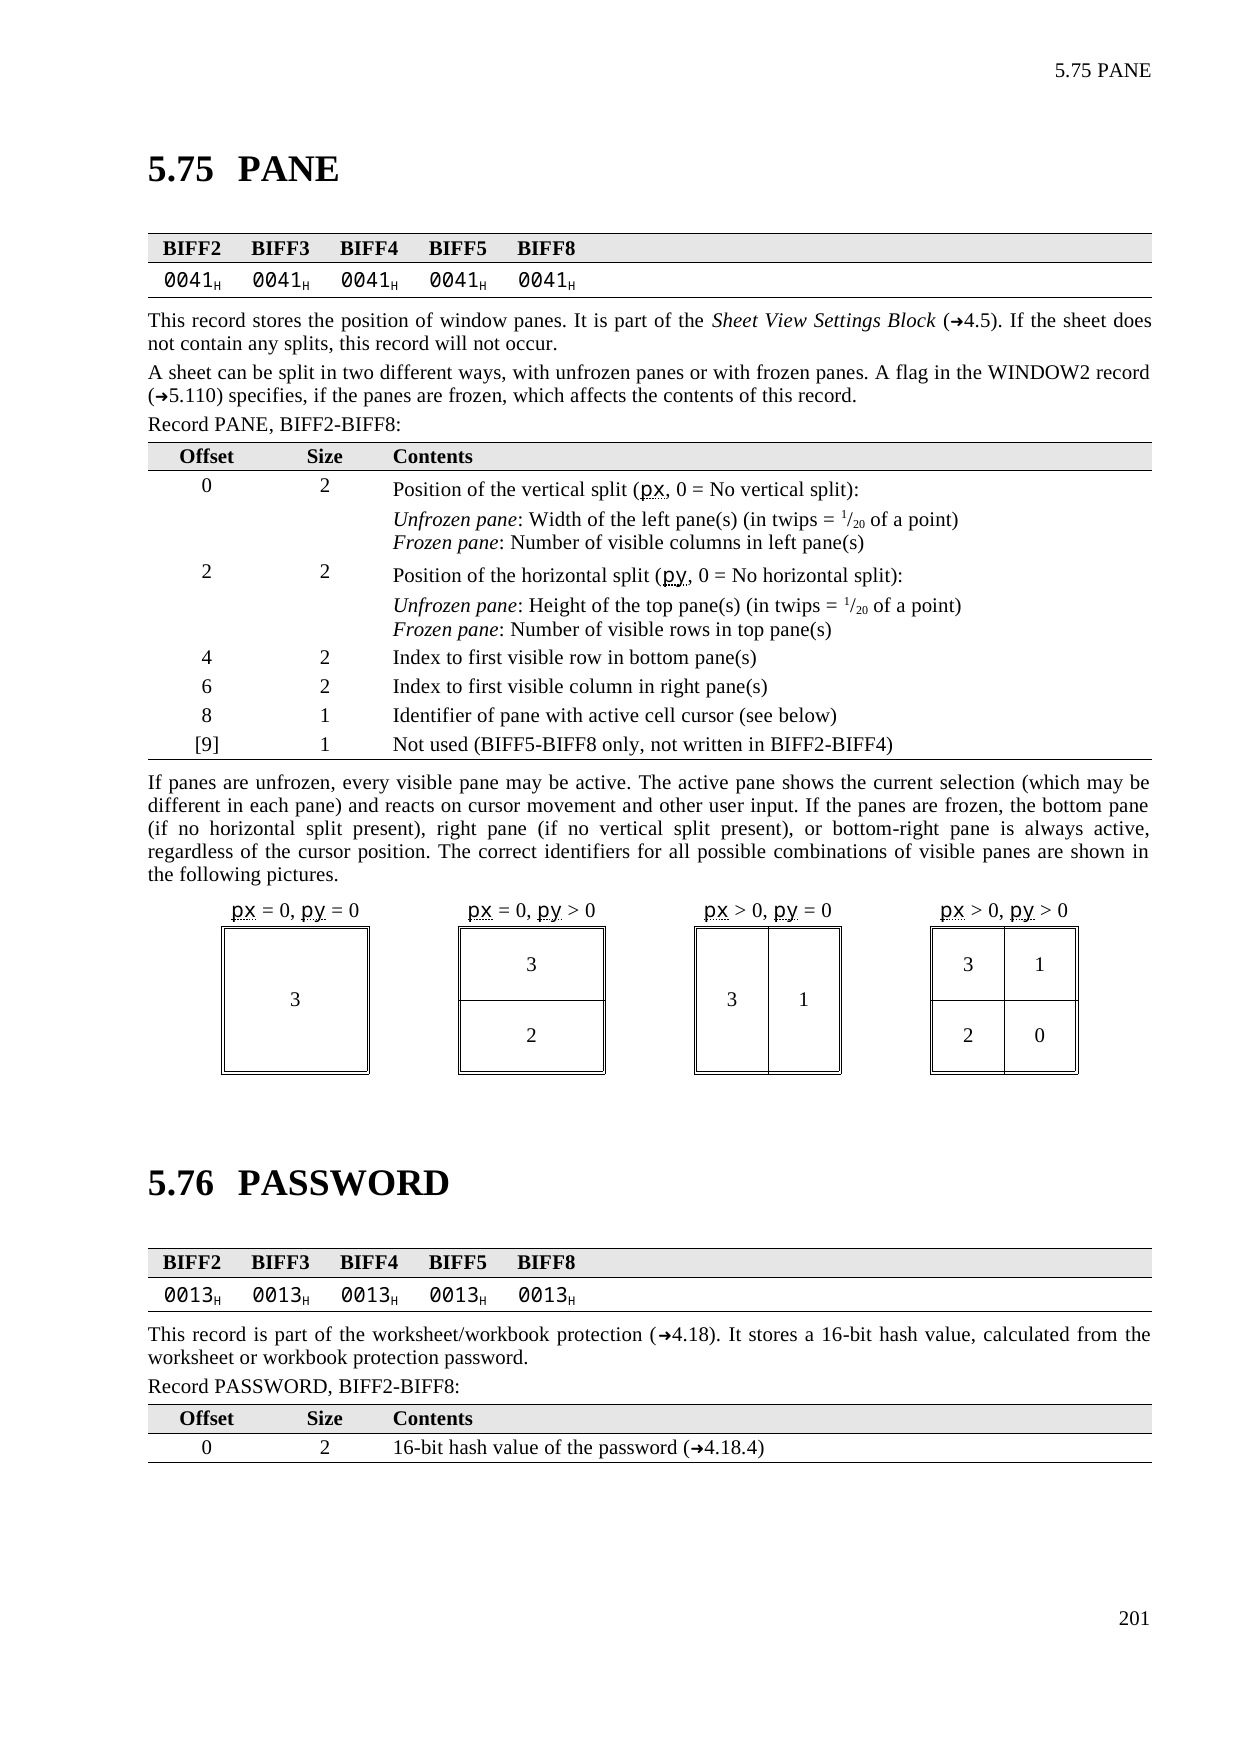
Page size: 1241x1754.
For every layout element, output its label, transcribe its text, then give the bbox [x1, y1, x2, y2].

subtitle PASSWORD [148, 1162, 1152, 1204]
table_header [768, 234, 856, 262]
table_cell [768, 1278, 856, 1311]
table_cell Index to first visible row in bottom pane(s) [384, 643, 1152, 672]
table_header BIFF8 [502, 1249, 591, 1277]
table_cell [679, 263, 768, 297]
table_cell Position of the vertical split (px, 0 = No vertical split): Unfrozen pane: Width of the left pane(s) (in twips = 1/20 of a point) Frozen pane: Number of visible columns in left pane(s) [384, 471, 1152, 557]
table_header [605, 892, 694, 926]
table_cell 0041H [413, 263, 502, 297]
text A sheet can be split in two different ways, with unfrozen panes or with frozen panes. A flag in the WINDOW2 record (➜5.110) specifies, if the panes are frozen, which affects the contents of this record. [148, 361, 1152, 407]
text If panes are unfrozen, every visible pane may be active. The active pane shows the current selection (which may be different in each pane) and reacts on cursor movement and other user input. If the panes are frozen, the bottom pane (if no horizontal split present), right pane (if no vertical split present), or bottom-right pane is always active, regardless of the cursor position. The correct identifiers for all possible combinations of visible panes are shown in the following pictures. [148, 771, 1152, 886]
table_cell 2 [266, 1434, 384, 1462]
table_cell [679, 1278, 768, 1311]
table_cell Position of the horizontal split (py, 0 = No horizontal split): Unfrozen pane: Height of the top pane(s) (in twips = 1/20 of a point) Frozen pane: Number of visible rows in top pane(s) [384, 557, 1152, 643]
table_header BIFF5 [413, 234, 502, 262]
table_cell Not used (BIFF5-BIFF8 only, not written in BIFF2-BIFF4) [384, 730, 1152, 759]
table_header [856, 234, 945, 262]
table_header Offset [148, 443, 266, 470]
table_header BIFF8 [502, 234, 591, 262]
table_cell Index to first visible column in right pane(s) [384, 672, 1152, 701]
table_cell 1 [769, 929, 839, 1071]
text Record PANE, BIFF2-BIFF8: [148, 413, 1152, 436]
table_cell 0013H [236, 1278, 325, 1311]
text This record stores the position of window panes. It is part of the Sheet View Settings Block (➜4.5). If the sheet does not contain any splits, this record will not occur. [148, 309, 1152, 355]
table_cell 4 [148, 643, 266, 672]
table_header [945, 234, 1152, 262]
table_cell [945, 263, 1152, 297]
table_cell 0041H [236, 263, 325, 297]
table_cell [768, 263, 856, 297]
table_cell 6 [148, 672, 266, 701]
table_header BIFF2 [148, 234, 236, 262]
table_cell 0 [148, 471, 266, 557]
table_cell 8 [148, 701, 266, 730]
table_header Contents [384, 443, 1152, 470]
table_cell 0 [148, 1434, 266, 1462]
table_cell 2 [933, 1001, 1004, 1071]
table_header 1 [1005, 929, 1075, 1000]
table_cell 2 [461, 1001, 603, 1071]
table_header Contents [384, 1405, 1152, 1433]
table_header [591, 1249, 679, 1277]
table_header [679, 1249, 768, 1277]
text Record PASSWORD, BIFF2-BIFF8: [148, 1375, 1152, 1398]
table_cell [370, 926, 458, 1074]
table_header BIFF3 [236, 234, 325, 262]
table_cell [591, 263, 679, 297]
table_cell 2 [266, 471, 384, 557]
table_cell 0013H [325, 1278, 413, 1311]
table_header [856, 1249, 945, 1277]
table_cell Identifier of pane with active cell cursor (see below) [384, 701, 1152, 730]
table_header [945, 1249, 1152, 1277]
table_cell [856, 263, 945, 297]
table_header Offset [148, 1405, 266, 1433]
table_cell [148, 926, 221, 1074]
table_header px = 0, py > 0 [458, 892, 605, 926]
table_cell [9] [148, 730, 266, 759]
table_header Size [266, 1405, 384, 1433]
table_cell [606, 926, 694, 1074]
table_header px > 0, py > 0 [930, 892, 1078, 926]
table_cell 2 [148, 557, 266, 643]
table_header [768, 1249, 856, 1277]
table_header [1078, 892, 1152, 926]
table_cell 0013H [413, 1278, 502, 1311]
table_cell 2 [266, 672, 384, 701]
table_header 3 [461, 929, 603, 1000]
table_header Size [266, 443, 384, 470]
table_cell 0041H [325, 263, 413, 297]
table_cell 1 [266, 730, 384, 759]
subtitle PANE [148, 148, 1152, 189]
table_header px > 0, py = 0 [694, 892, 842, 926]
table_cell [1079, 926, 1152, 1074]
table_cell 1 [266, 701, 384, 730]
table_cell 2 [266, 557, 384, 643]
table_cell [856, 1278, 945, 1311]
table_cell 0 [1005, 1001, 1075, 1071]
table_header BIFF3 [236, 1249, 325, 1277]
table_cell 3 [697, 929, 768, 1071]
table_header [591, 234, 679, 262]
table_header px = 0, py = 0 [221, 892, 369, 926]
table_cell 0041H [148, 263, 236, 297]
table_cell [591, 1278, 679, 1311]
table_header [369, 892, 458, 926]
table_cell 0041H [502, 263, 591, 297]
table_cell [842, 926, 930, 1074]
table_header BIFF5 [413, 1249, 502, 1277]
text This record is part of the worksheet/workbook protection (➜4.18). It stores a 16‑bit hash value, calculated from the worksheet or workbook protection password. [148, 1323, 1152, 1369]
table_header BIFF4 [325, 234, 413, 262]
table_header [842, 892, 930, 926]
table_header 3 [933, 929, 1004, 1000]
table_cell 16‑bit hash value of the password (➜4.18.4) [384, 1434, 1152, 1462]
table_cell 2 [266, 643, 384, 672]
table_header BIFF4 [325, 1249, 413, 1277]
table_cell 0013H [502, 1278, 591, 1311]
table_header [679, 234, 768, 262]
table_cell [945, 1278, 1152, 1311]
table_cell 0013H [148, 1278, 236, 1311]
table_cell 3 [222, 927, 369, 1074]
table_header BIFF2 [148, 1249, 236, 1277]
table_header [148, 892, 221, 926]
